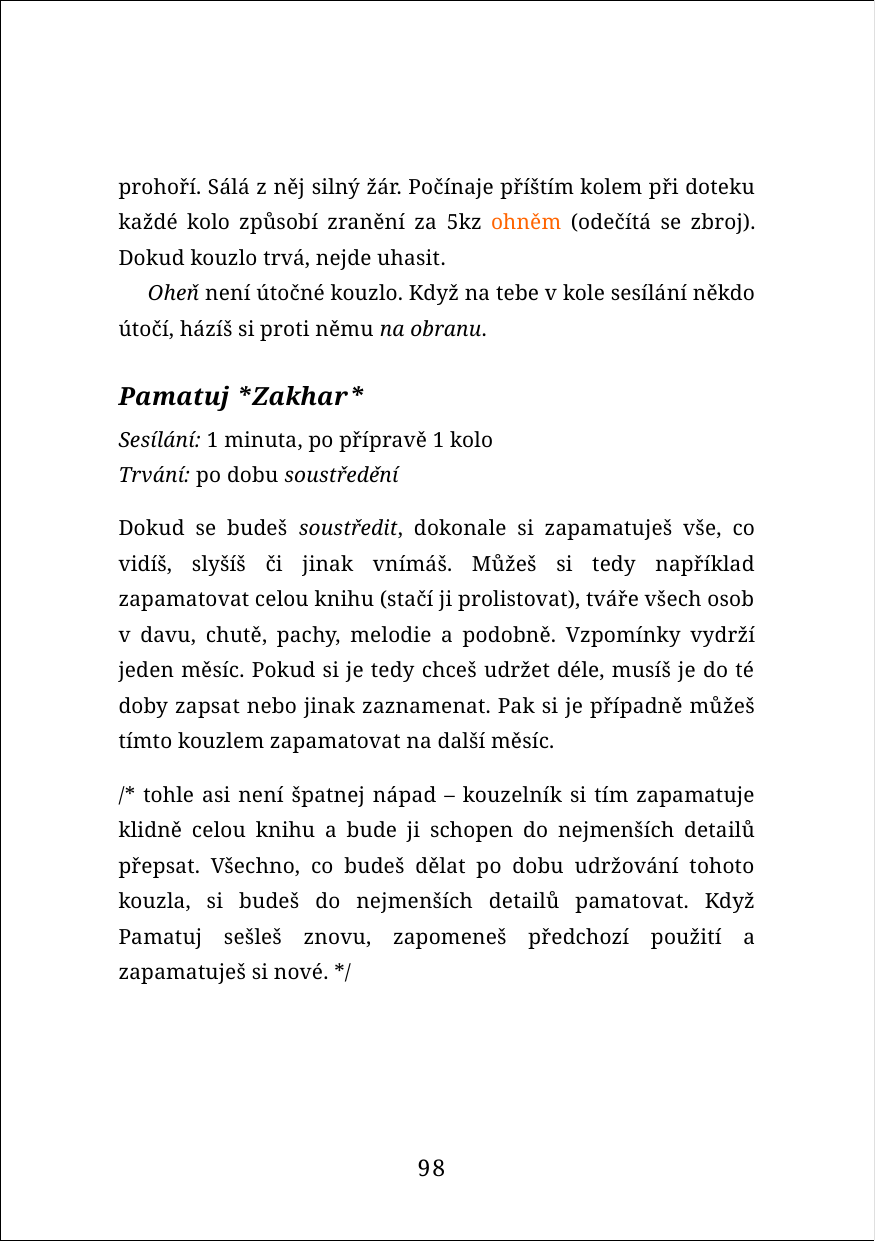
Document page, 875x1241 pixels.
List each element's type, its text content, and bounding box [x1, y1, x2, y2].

text Dokud se budeš soustředit, dokonale si zapamatuješ vše, co vidíš, slyšíš či jinak vnímáš. Můžeš si tedy například zapamatovat celou knihu (stačí ji prolistovat), tváře všech osob v davu, chutě, pachy, melodie a podobně. Vzpomínky vydrží jeden měsíc. Pokud si je tedy chceš udržet déle, musíš je do té doby zapsat nebo jinak zaznamenat. Pak si je případně můžeš tímto kouzlem zapamatovat na další měsíc. [118, 513, 756, 755]
text Sesílání: 1 minuta, po přípravě 1 kolo Trvání: po dobu soustředění [118, 425, 756, 489]
text /* tohle asi není špatnej nápad – kouzelník si tím zapamatuje klidně celou knihu a bude ji schopen do nejmenších detailů přepsat. Všechno, co budeš dělat po dobu udržování tohoto kouzla, si budeš do nejmenších detailů pamatovat. Když Pamatuj sešleš znovu, zapomeneš předchozí použití a zapamatuješ si nové. */ [118, 780, 756, 986]
text prohoří. Sálá z něj silný žár. Počínaje příštím kolem při doteku každé kolo způsobí zranění za 5kz ohněm (odečítá se zbroj). Dokud kouzlo trvá, nejde uhasit. Oheň není útočné kouzlo. Když na tebe v kole sesílání někdo útočí, házíš si proti němu na obranu. [118, 172, 756, 342]
subtitle Pamatuj *Zakhar* [118, 379, 756, 413]
